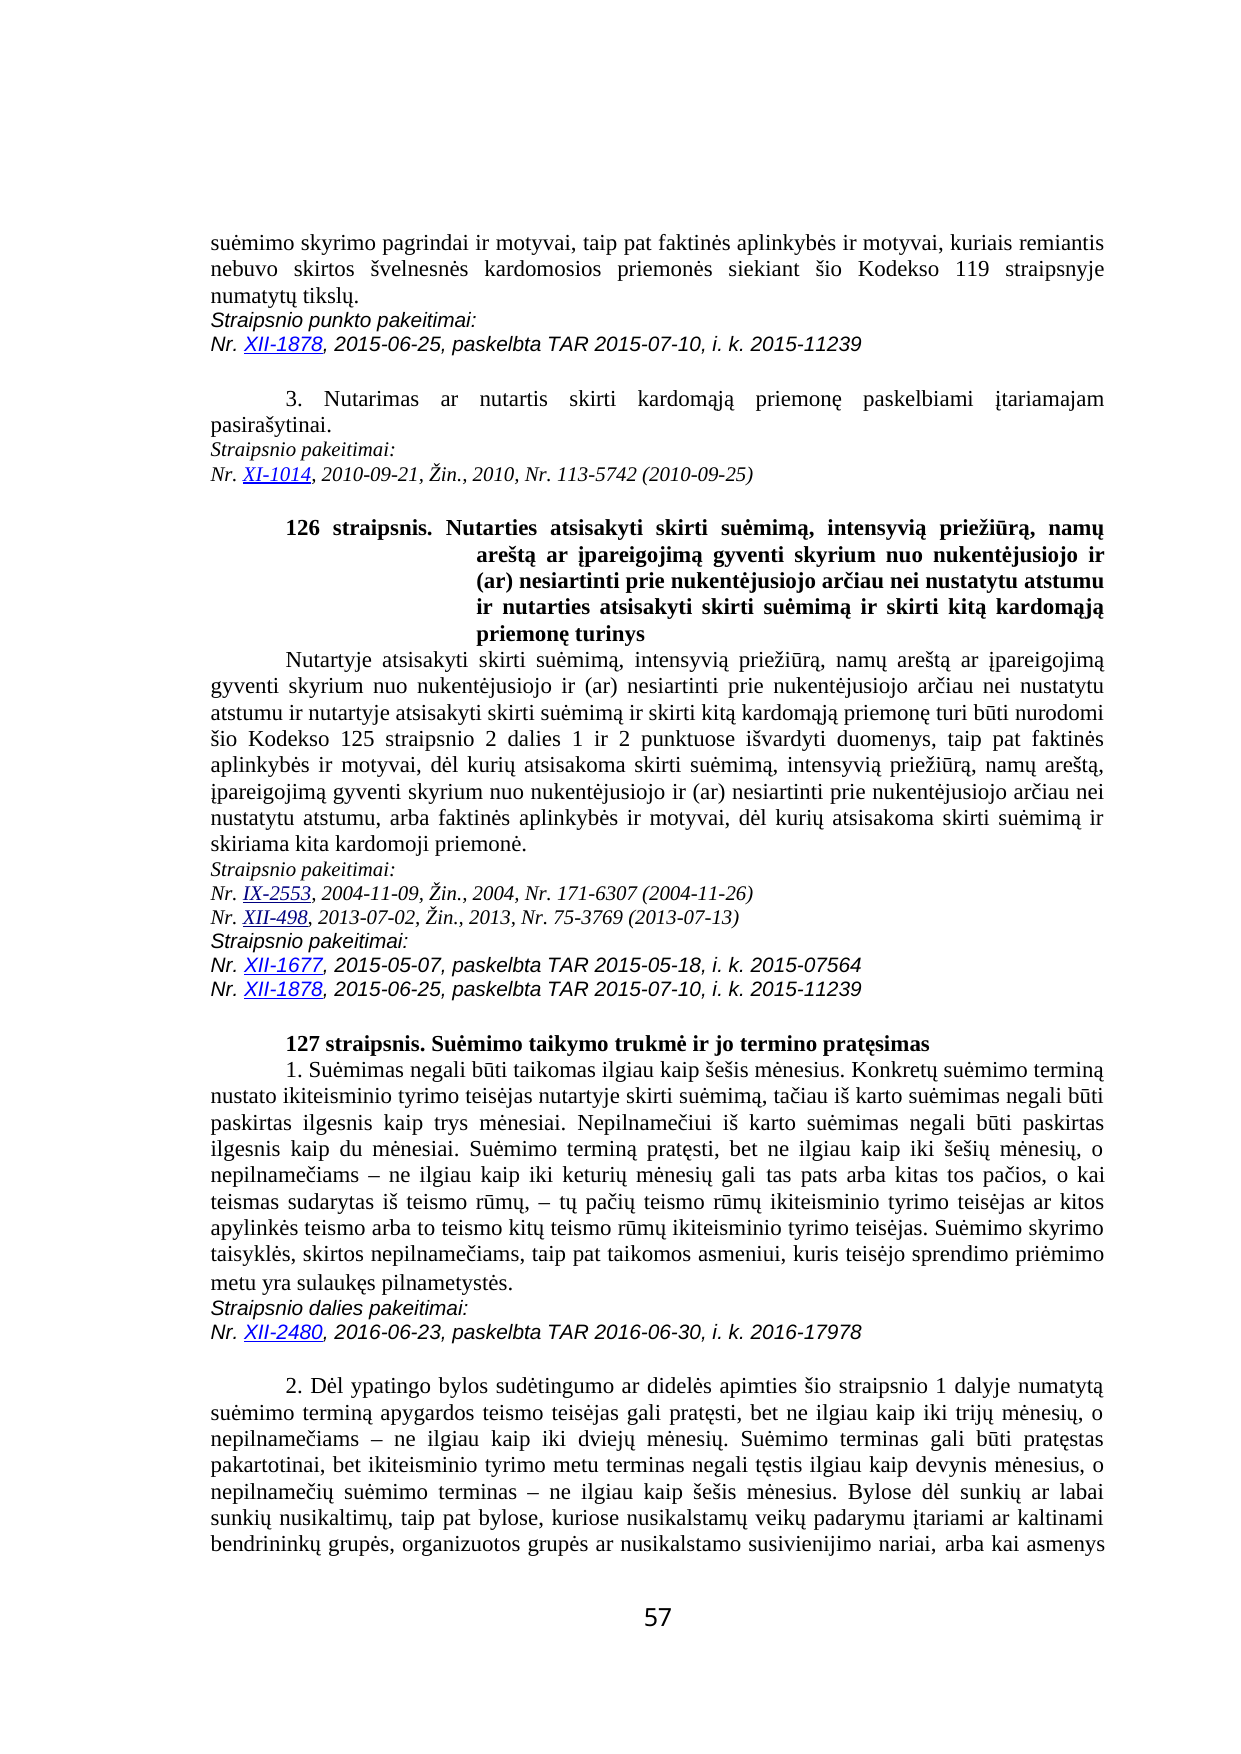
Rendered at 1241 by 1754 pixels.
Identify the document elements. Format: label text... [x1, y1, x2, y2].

text Straipsnio dalies pakeitimai: [210, 1296, 1105, 1319]
text Straipsnio pakeitimai: [210, 857, 1105, 881]
text 1. Suėmimas negali būti taikomas ilgiau kaip šešis mėnesius. Konkretų suėmimo terminą nustato ikiteisminio tyrimo teisėjas nutartyje skirti suėmimą, tačiau iš karto suėmimas negali būti paskirtas ilgesnis kaip trys mėnesiai. Nepilnamečiui iš karto suėmimas negali būti paskirtas ilgesnis kaip du mėnesiai. Suėmimo terminą pratęsti, bet ne ilgiau kaip iki šešių mėnesių, o nepilnamečiams – ne ilgiau kaip iki keturių mėnesių gali tas pats arba kitas tos pačios, o kai teismas sudarytas iš teismo rūmų, – tų pačių teismo rūmų ikiteisminio tyrimo teisėjas ar kitos apylinkės teismo arba to teismo kitų teismo rūmų ikiteisminio tyrimo teisėjas. Suėmimo skyrimo taisyklės, skirtos nepilnamečiams, taip pat taikomos asmeniui, kuris teisėjo sprendimo priėmimo metu yra sulaukęs pilnametystės. [210, 1056, 1105, 1296]
text Straipsnio punkto pakeitimai: [210, 308, 1105, 332]
text Straipsnio pakeitimai: [210, 437, 1105, 461]
text Nr. XII-1677, 2015-05-07, paskelbta TAR 2015-05-18, i. k. 2015-07564 [210, 953, 1105, 977]
text Nr. XII-498, 2013-07-02, Žin., 2013, Nr. 75-3769 (2013-07-13) [210, 905, 1105, 929]
text 3. Nutarimas ar nutartis skirti kardomąją priemonę paskelbiami įtariamajam pasirašytinai. [210, 385, 1105, 437]
text Straipsnio pakeitimai: [210, 929, 1105, 953]
text Nr. XII-1878, 2015-06-25, paskelbta TAR 2015-07-10, i. k. 2015-11239 [210, 977, 1105, 1001]
text Nutartyje atsisakyti skirti suėmimą, intensyvią priežiūrą, namų areštą ar įpareigojimą gyventi skyrium nuo nukentėjusiojo ir (ar) nesiartinti prie nukentėjusiojo arčiau nei nustatytu atstumu ir nutartyje atsisakyti skirti suėmimą ir skirti kitą kardomąją priemonę turi būti nurodomi šio Kodekso 125 straipsnio 2 dalies 1 ir 2 punktuose išvardyti duomenys, taip pat faktinės aplinkybės ir motyvai, dėl kurių atsisakoma skirti suėmimą, intensyvią priežiūrą, namų areštą, įpareigojimą gyventi skyrium nuo nukentėjusiojo ir (ar) nesiartinti prie nukentėjusiojo arčiau nei nustatytu atstumu, arba faktinės aplinkybės ir motyvai, dėl kurių atsisakoma skirti suėmimą ir skiriama kita kardomoji priemonė. [210, 646, 1105, 857]
text Nr. XII-2480, 2016-06-23, paskelbta TAR 2016-06-30, i. k. 2016-17978 [210, 1319, 1105, 1343]
text 2. Dėl ypatingo bylos sudėtingumo ar didelės apimties šio straipsnio 1 dalyje numatytą suėmimo terminą apygardos teismo teisėjas gali pratęsti, bet ne ilgiau kaip iki trijų mėnesių, o nepilnamečiams – ne ilgiau kaip iki dviejų mėnesių. Suėmimo terminas gali būti pratęstas pakartotinai, bet ikiteisminio tyrimo metu terminas negali tęstis ilgiau kaip devynis mėnesius, o nepilnamečių suėmimo terminas – ne ilgiau kaip šešis mėnesius. Bylose dėl sunkių ar labai sunkių nusikaltimų, taip pat bylose, kuriose nusikalstamų veikų padarymu įtariami ar kaltinami bendrininkų grupės, organizuotos grupės ar nusikalstamo susivienijimo nariai, arba kai asmenys [210, 1372, 1105, 1557]
text suėmimo skyrimo pagrindai ir motyvai, taip pat faktinės aplinkybės ir motyvai, kuriais remiantis nebuvo skirtos švelnesnės kardomosios priemonės siekiant šio Kodekso 119 straipsnyje numatytų tikslų. [210, 229, 1105, 308]
text Nr. XII-1878, 2015-06-25, paskelbta TAR 2015-07-10, i. k. 2015-11239 [210, 332, 1105, 356]
text 126 straipsnis. Nutarties atsisakyti skirti suėmimą, intensyvią priežiūrą, namų areštą ar įpareigojimą gyventi skyrium nuo nukentėjusiojo ir (ar) nesiartinti prie nukentėjusiojo arčiau nei nustatytu atstumu ir nutarties atsisakyti skirti suėmimą ir skirti kitą kardomąją priemonę turinys [285, 514, 1105, 646]
text 127 straipsnis. Suėmimo taikymo trukmė ir jo termino pratęsimas [210, 1030, 1105, 1056]
text Nr. IX-2553, 2004-11-09, Žin., 2004, Nr. 171-6307 (2004-11-26) [210, 881, 1105, 905]
text Nr. XI-1014, 2010-09-21, Žin., 2010, Nr. 113-5742 (2010-09-25) [210, 461, 1105, 486]
